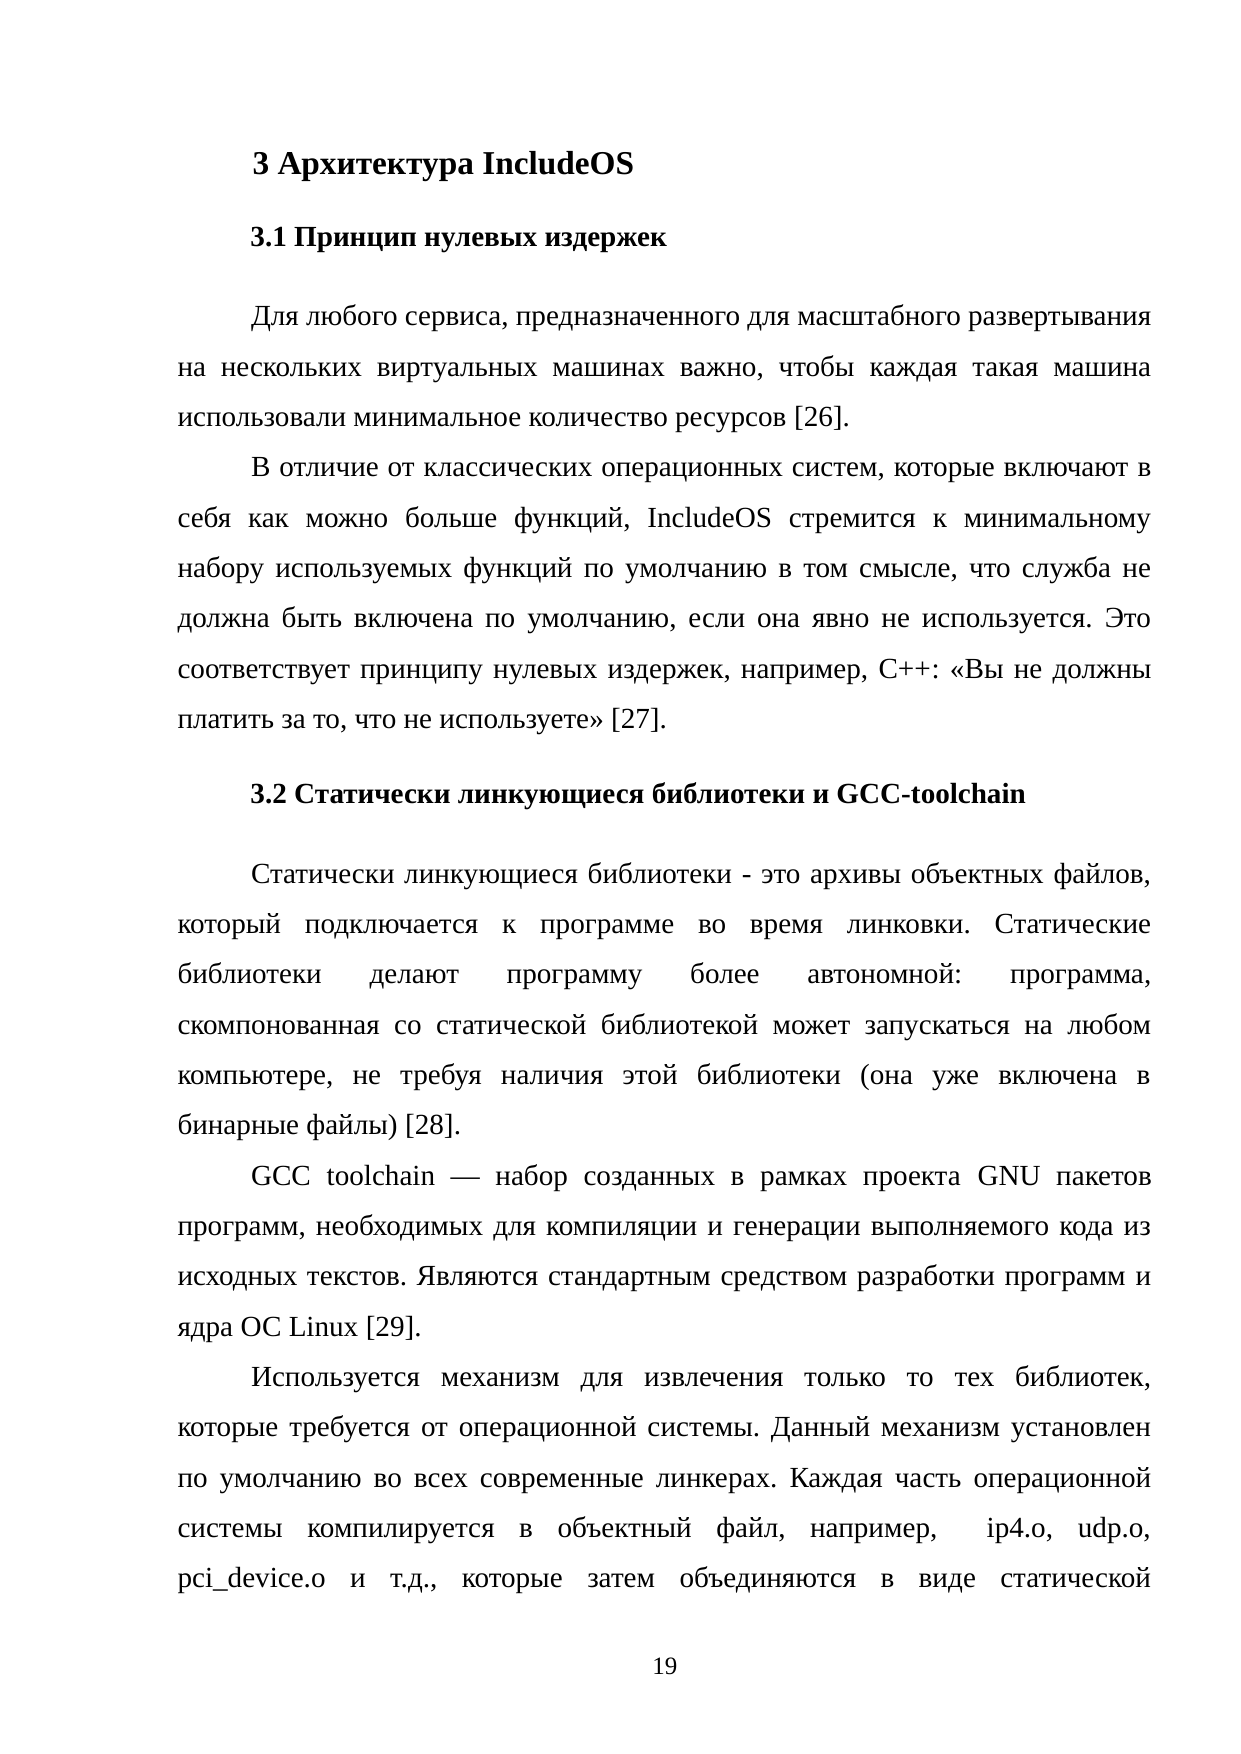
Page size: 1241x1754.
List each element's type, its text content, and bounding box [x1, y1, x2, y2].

text GCC toolchain — набор созданных в рамках проекта GNU пакетов программ, необходимых для компиляции и генерации выполняемого кода из исходных текстов. Являются стандартным средством разработки программ и ядра ОС Linux [29]. [177, 1158, 1152, 1342]
subtitle 3 Архитектура IncludeOS [177, 143, 1152, 181]
subtitle 3.1 Принцип нулевых издержек [177, 219, 1152, 252]
text Статически линкующиеся библиотеки - это архивы объектных файлов, который подключается к программе во время линковки. Статические библиотеки делают программу более автономной: программа, скомпонованная со статической библиотекой может запускаться на любом компьютере, не требуя наличия этой библиотеки (она уже включена в бинарные файлы) [28]. [177, 856, 1152, 1141]
text Используется механизм для извлечения только то тех библиотек, которые требуется от операционной системы. Данный механизм установлен по умолчанию во всех современные линкерах. Каждая часть операционной системы компилируется в объектный файл, например, ip4.o, udp.o, pci_device.o и т.д., которые затем объединяются в виде статической [177, 1359, 1152, 1594]
text Для любого сервиса, предназначенного для масштабного развертывания на нескольких виртуальных машинах важно, чтобы каждая такая машина использовали минимальное количество ресурсов [26]. [177, 298, 1152, 433]
subtitle 3.2 Статически линкующиеся библиотеки и GCC-toolchain [177, 776, 1152, 810]
text В отличие от классических операционных систем, которые включают в себя как можно больше функций, IncludeOS стремится к минимальному набору используемых функций по умолчанию в том смысле, что служба не должна быть включена по умолчанию, если она явно не используется. Это соответствует принципу нулевых издержек, например, C++: «Вы не должны платить за то, что не используете» [27]. [177, 449, 1152, 734]
